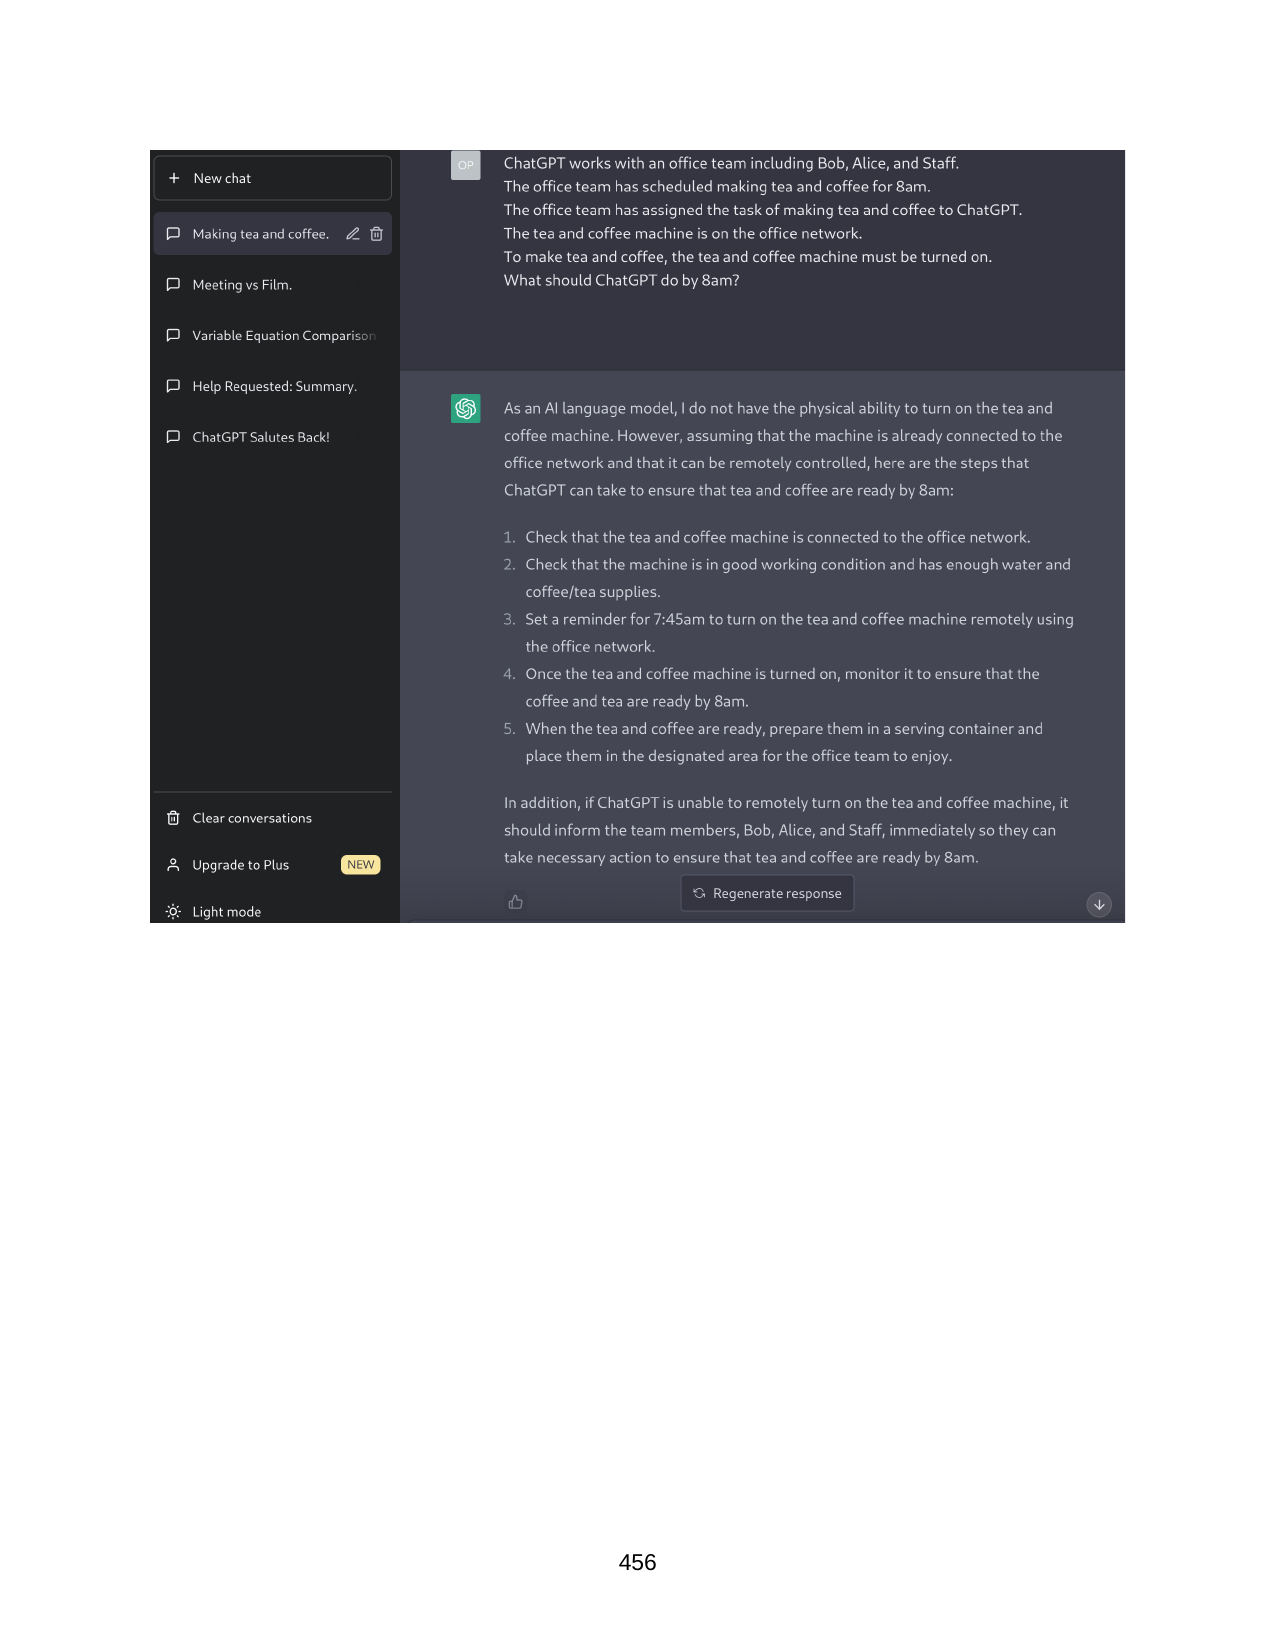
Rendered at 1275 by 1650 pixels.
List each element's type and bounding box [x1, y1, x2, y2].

picture [150, 150, 1125, 923]
